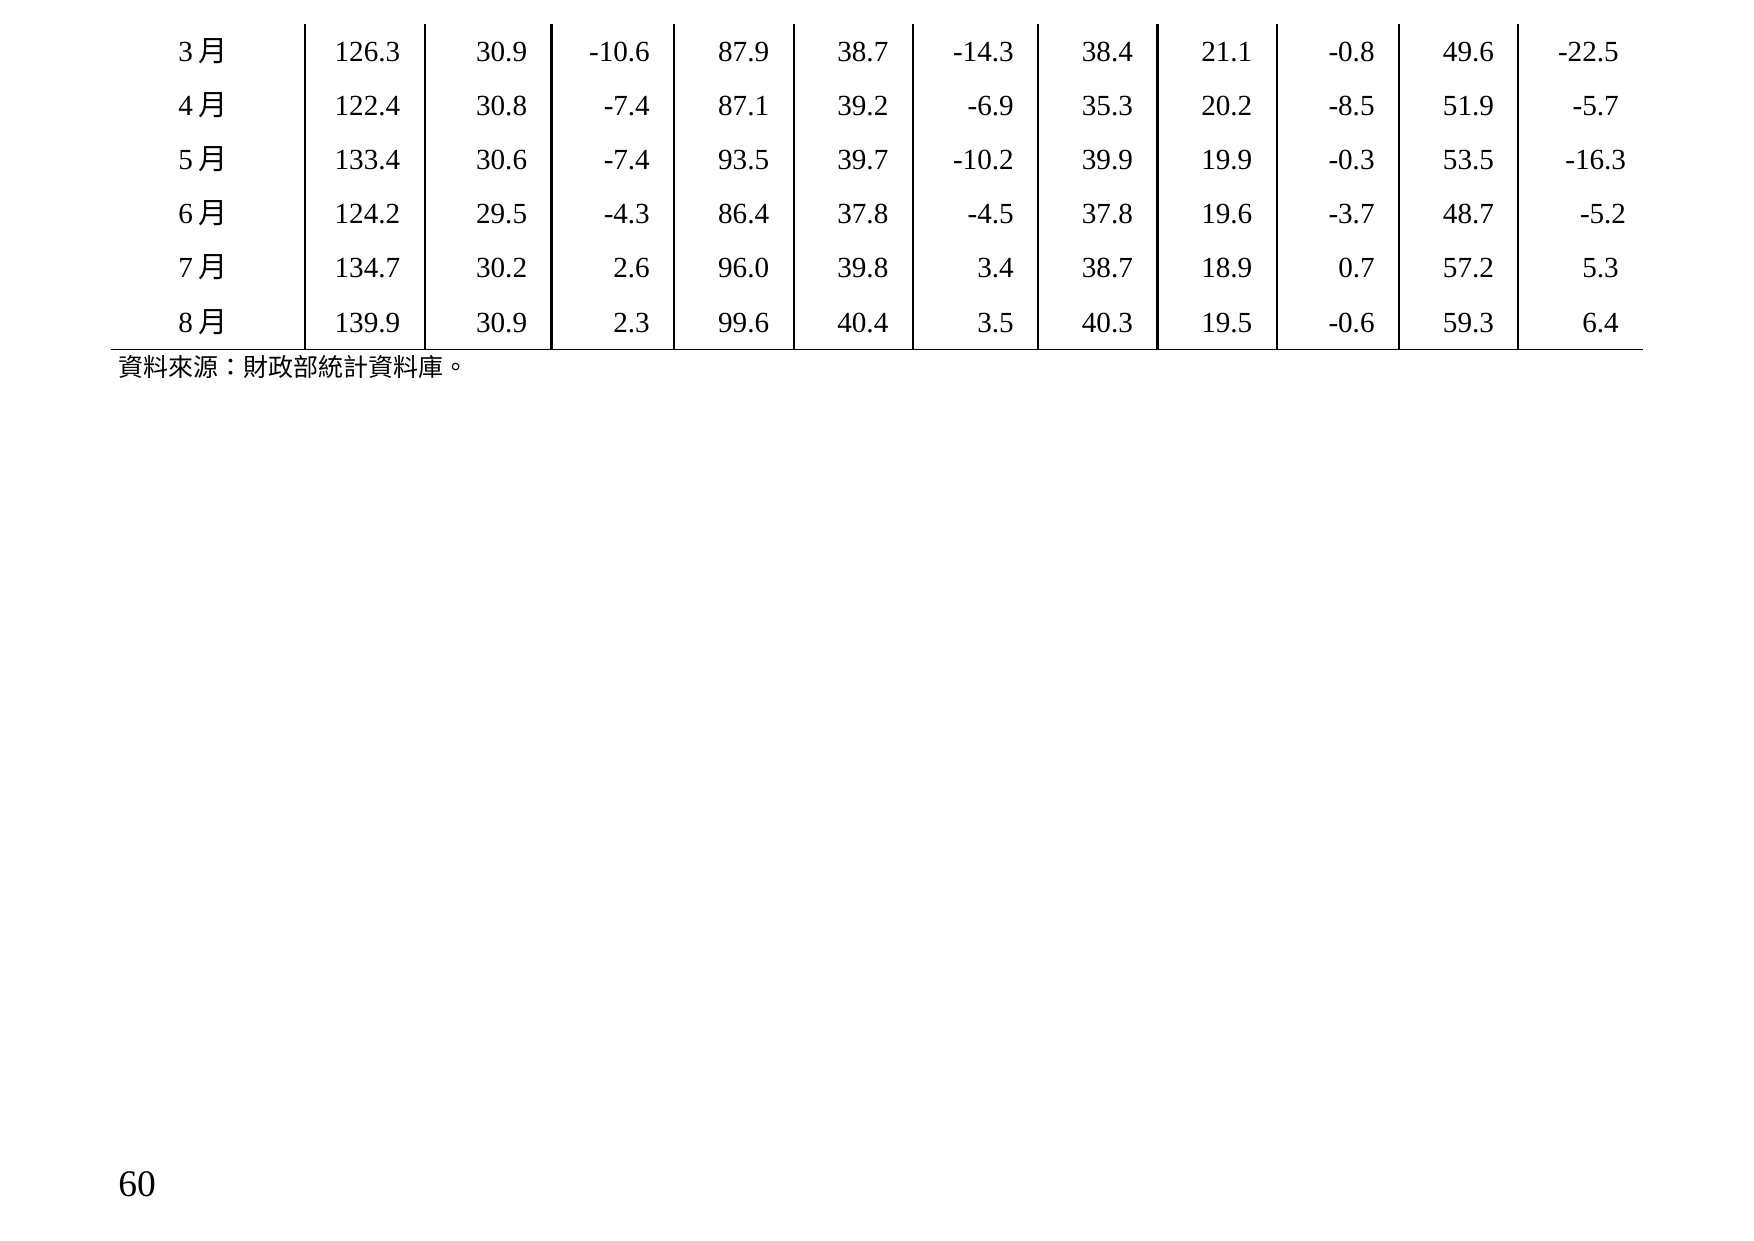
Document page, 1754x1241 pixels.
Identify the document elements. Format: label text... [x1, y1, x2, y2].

table_cell -8.5 [1278, 78, 1398, 132]
table_cell 96.0 [675, 241, 793, 295]
table_cell 7月 [111, 241, 304, 295]
table_cell 37.8 [1039, 187, 1156, 241]
table_cell 2.6 [553, 241, 673, 295]
table_cell -4.3 [553, 187, 673, 241]
table_cell 6.4 [1519, 295, 1643, 349]
table_cell 30.9 [426, 295, 550, 349]
table_cell 5月 [111, 133, 304, 187]
table_cell -22.5 [1519, 24, 1643, 78]
table_cell 29.5 [426, 187, 550, 241]
table_cell 48.7 [1400, 187, 1517, 241]
table_cell 19.6 [1159, 187, 1276, 241]
table_cell -4.5 [914, 187, 1037, 241]
table_cell 39.7 [795, 133, 912, 187]
table_cell 59.3 [1400, 295, 1517, 349]
table_cell -10.6 [553, 24, 673, 78]
table_cell 39.8 [795, 241, 912, 295]
table_cell 21.1 [1159, 24, 1276, 78]
table_cell -6.9 [914, 78, 1037, 132]
table_cell 3.5 [914, 295, 1037, 349]
table_cell 51.9 [1400, 78, 1517, 132]
table_cell 39.2 [795, 78, 912, 132]
table_cell -7.4 [553, 133, 673, 187]
table_cell 30.8 [426, 78, 550, 132]
table_cell -7.4 [553, 78, 673, 132]
table_cell 38.7 [1039, 241, 1156, 295]
table_cell 18.9 [1159, 241, 1276, 295]
table_cell 49.6 [1400, 24, 1517, 78]
table_cell 124.2 [306, 187, 424, 241]
table_cell -3.7 [1278, 187, 1398, 241]
table_cell 86.4 [675, 187, 793, 241]
table_cell 122.4 [306, 78, 424, 132]
table_cell 30.2 [426, 241, 550, 295]
table_cell 19.9 [1159, 133, 1276, 187]
table_cell 3月 [111, 24, 304, 78]
table_cell 3.4 [914, 241, 1037, 295]
table_cell 99.6 [675, 295, 793, 349]
table_cell 8月 [111, 295, 304, 349]
table_cell 2.3 [553, 295, 673, 349]
table_cell -0.3 [1278, 133, 1398, 187]
text 資料來源：財政部統計資料庫。 [118, 350, 1636, 383]
table_cell 20.2 [1159, 78, 1276, 132]
table_cell -5.7 [1519, 78, 1643, 132]
table_cell 93.5 [675, 133, 793, 187]
table_cell 53.5 [1400, 133, 1517, 187]
table_cell 19.5 [1159, 295, 1276, 349]
table_cell 37.8 [795, 187, 912, 241]
table_cell 40.3 [1039, 295, 1156, 349]
table_cell 35.3 [1039, 78, 1156, 132]
table_cell 30.6 [426, 133, 550, 187]
table_cell 6月 [111, 187, 304, 241]
table_cell -0.8 [1278, 24, 1398, 78]
table_cell -16.3 [1519, 133, 1643, 187]
table_cell 38.7 [795, 24, 912, 78]
table_cell -10.2 [914, 133, 1037, 187]
table_cell 5.3 [1519, 241, 1643, 295]
table_cell 126.3 [306, 24, 424, 78]
table_cell 0.7 [1278, 241, 1398, 295]
table_cell -14.3 [914, 24, 1037, 78]
table_cell 39.9 [1039, 133, 1156, 187]
table_cell 139.9 [306, 295, 424, 349]
table_cell 87.1 [675, 78, 793, 132]
table_cell 57.2 [1400, 241, 1517, 295]
table_cell 87.9 [675, 24, 793, 78]
table_cell 40.4 [795, 295, 912, 349]
table_cell -0.6 [1278, 295, 1398, 349]
table_cell 30.9 [426, 24, 550, 78]
table_cell 133.4 [306, 133, 424, 187]
table_cell -5.2 [1519, 187, 1643, 241]
table_cell 4月 [111, 78, 304, 132]
table_cell 38.4 [1039, 24, 1156, 78]
table_cell 134.7 [306, 241, 424, 295]
